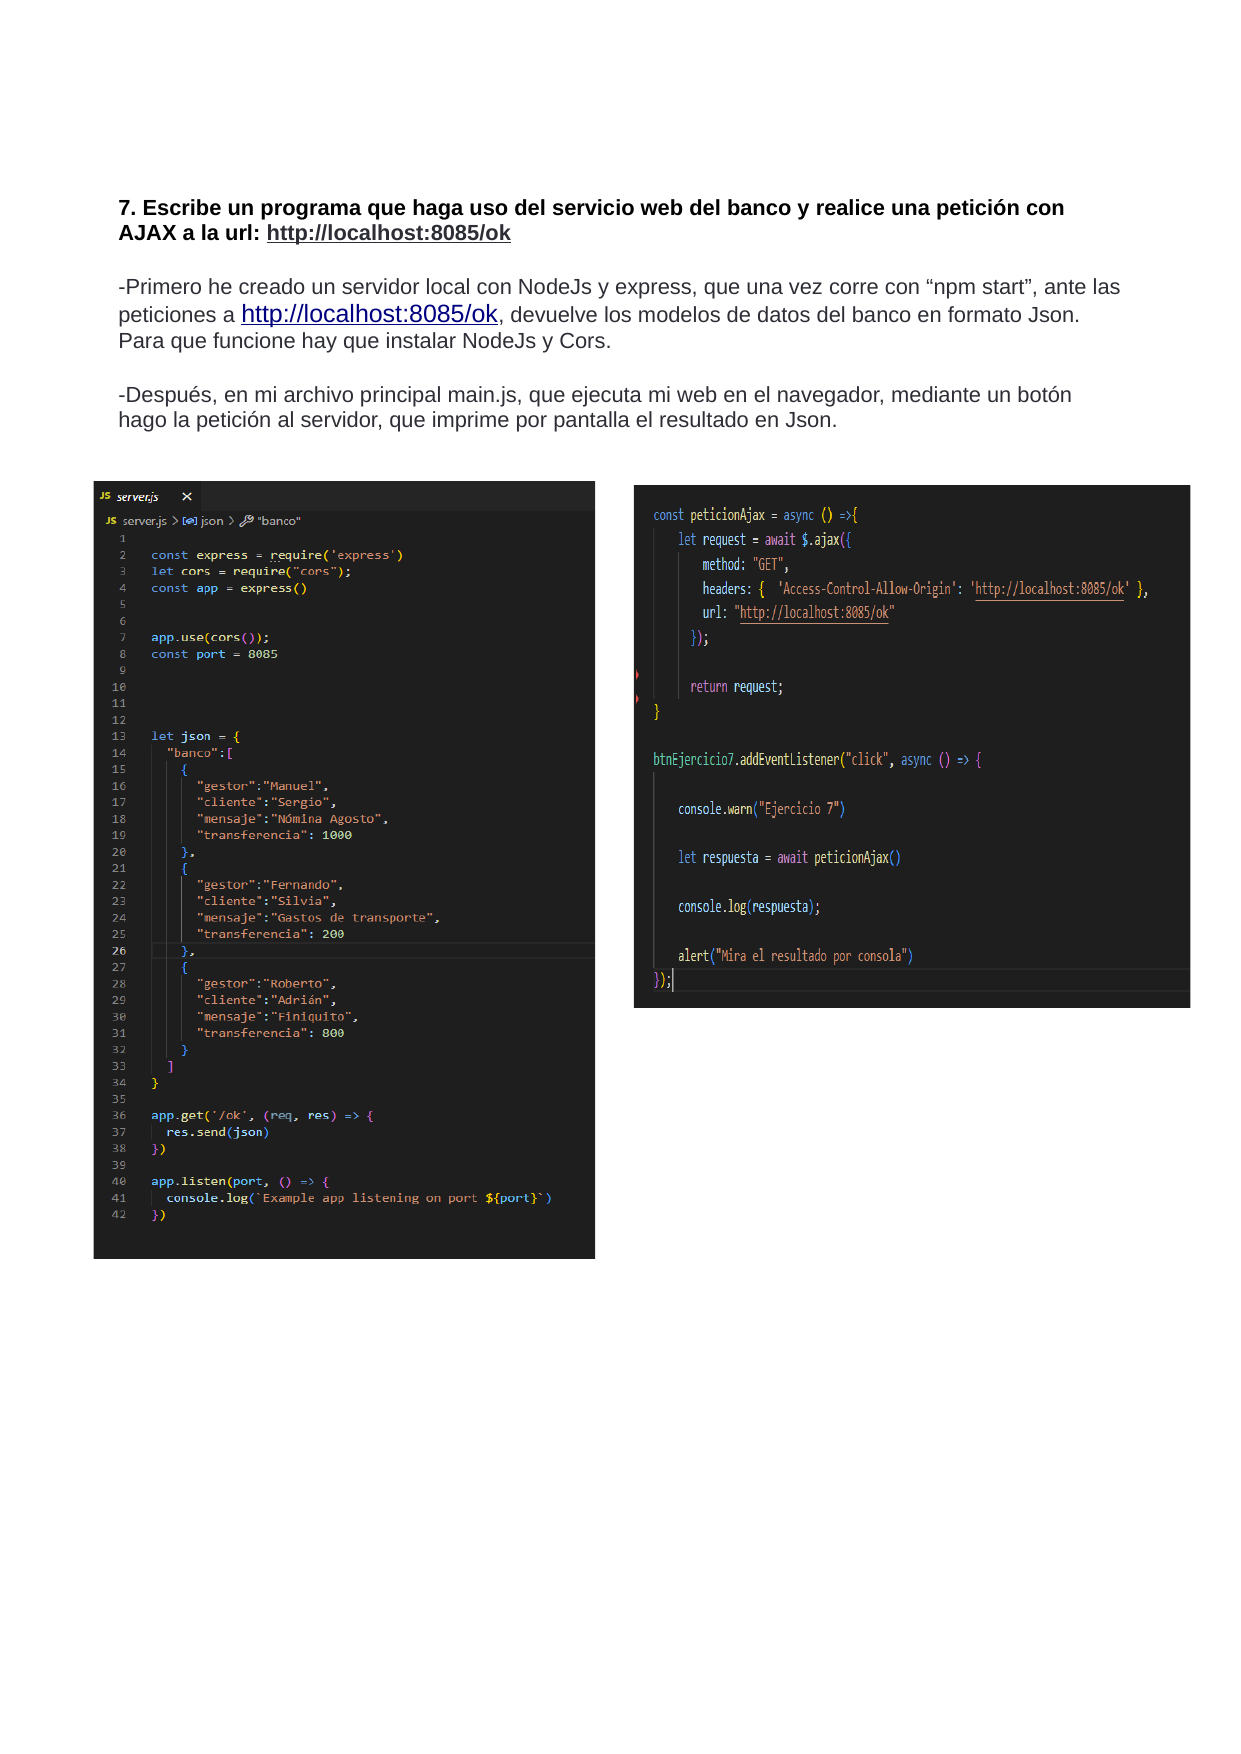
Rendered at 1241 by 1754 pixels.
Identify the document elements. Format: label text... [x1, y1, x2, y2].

text -Primero he creado un servidor local con NodeJs y express, que una vez corre con “npm start”, ante las peticiones a http://localhost:8085/ok, devuelve los modelos de datos del banco en formato Json. Para que funcione hay que instalar NodeJs y Cors. [118, 274, 1122, 353]
picture [633, 485, 1057, 1008]
picture [93, 481, 280, 1259]
text -Después, en mi archivo principal main.js, que ejecuta mi web en el navegador, mediante un botón hago la petición al servidor, que imprime por pantalla el resultado en Json. [118, 382, 1122, 432]
text 7. Escribe un programa que haga uso del servicio web del banco y realice una petición con AJAX a la url: http://localhost:8085/ok [118, 195, 1122, 245]
